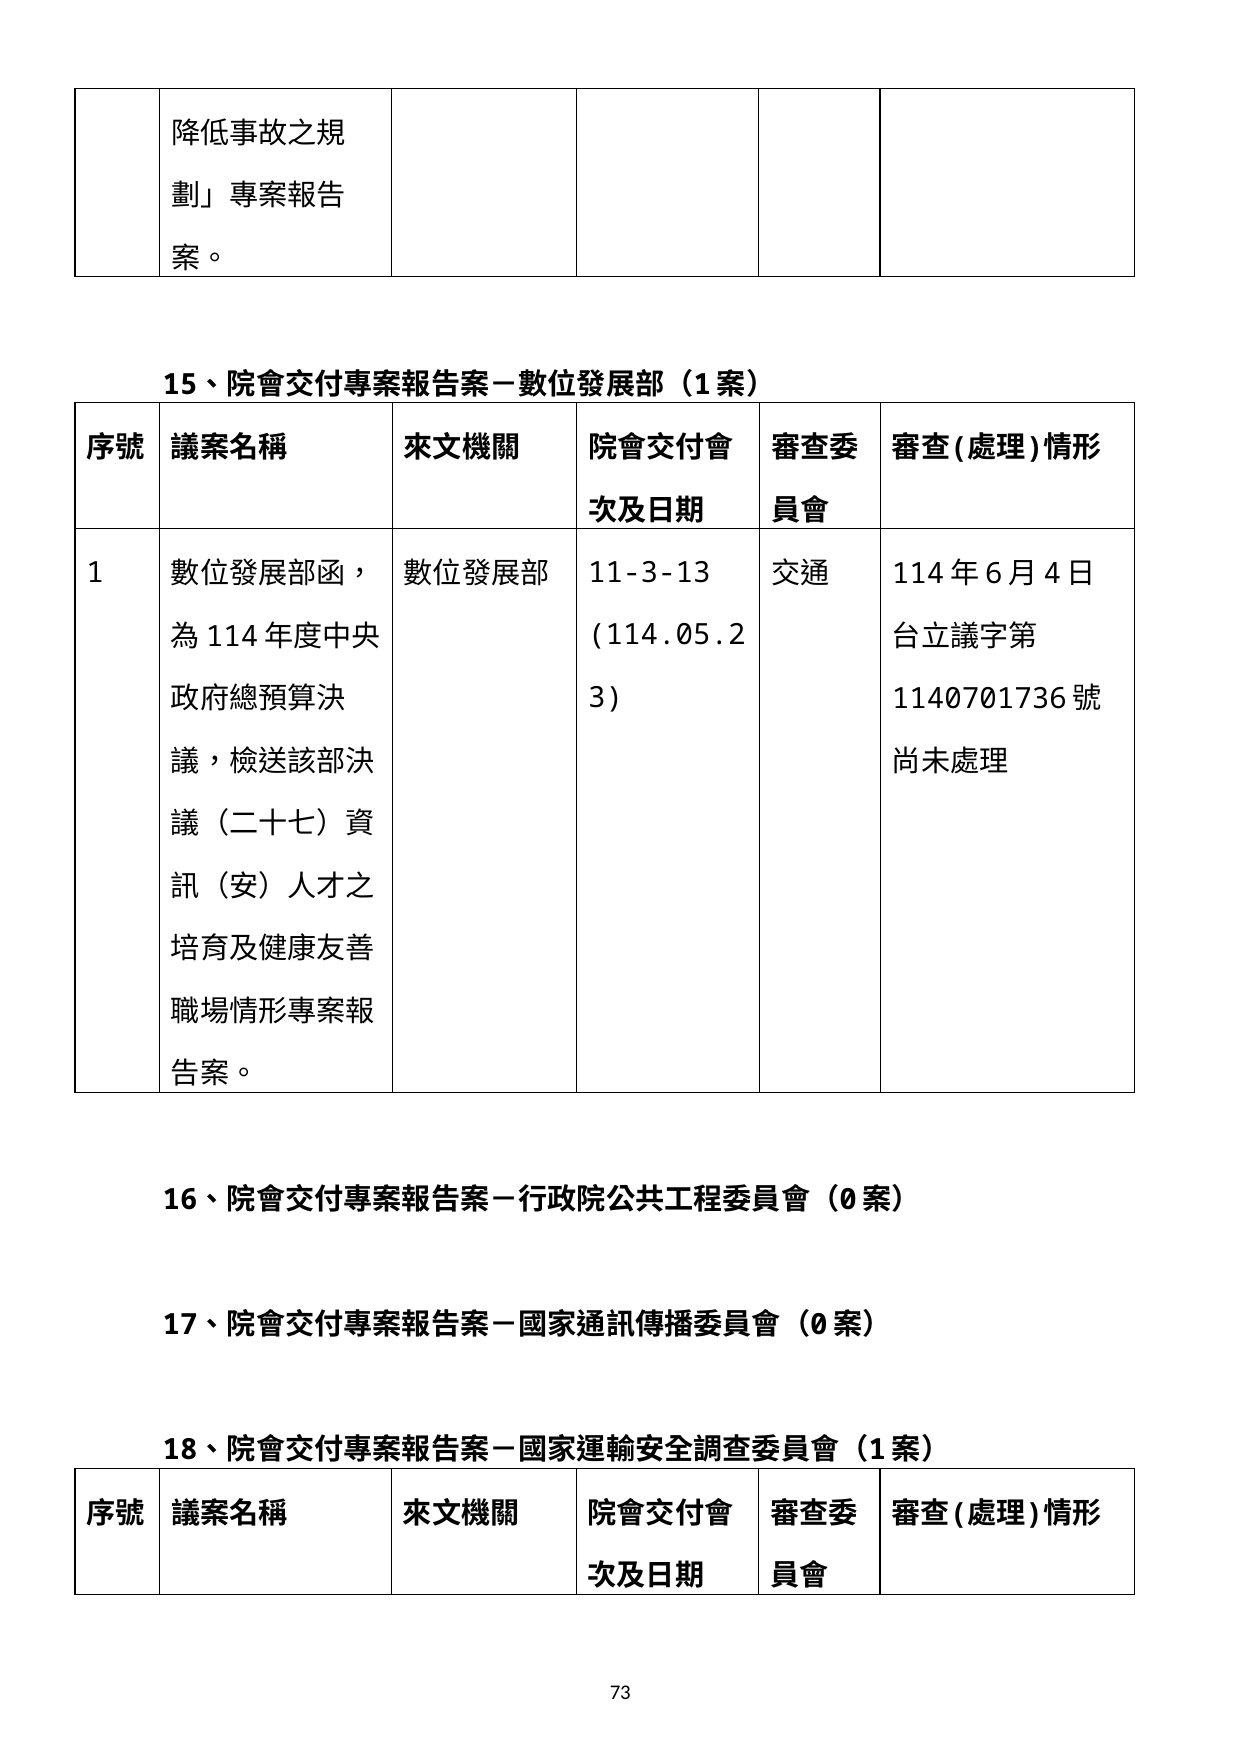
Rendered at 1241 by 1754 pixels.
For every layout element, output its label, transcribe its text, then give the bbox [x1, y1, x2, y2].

table_cell [881, 89, 1134, 276]
table_cell 交通 [760, 529, 880, 1092]
table_cell 降低事故之規劃」專案報告案。 [160, 89, 391, 276]
subtitle 18、院會交付專案報告案－國家運輸安全調查委員會（1案） [75, 1405, 1165, 1468]
table_header 序號 [76, 403, 159, 528]
table_cell 數位發展部函，為114年度中央政府總預算決議，檢送該部決議（二十七）資訊（安）人才之培育及健康友善職場情形專案報告案。 [160, 529, 392, 1092]
table_cell 114年6月4日 台立議字第1140701736號 尚未處理 [881, 529, 1134, 1092]
table_header 審查(處理)情形 [881, 1469, 1134, 1594]
table_header 序號 [76, 1469, 159, 1594]
subtitle 15、院會交付專案報告案－數位發展部（1案） [75, 340, 1165, 402]
table_header 院會交付會次及日期 [577, 1469, 758, 1594]
table_header 來文機關 [392, 1469, 576, 1594]
table_cell 11-3-13 (114.05.23) [577, 529, 759, 1092]
table_header 議案名稱 [160, 1469, 391, 1594]
table_header 審查委員會 [759, 1469, 879, 1594]
table_header 審查(處理)情形 [881, 403, 1134, 528]
table_cell 1 [76, 529, 159, 1092]
table_header 院會交付會次及日期 [577, 403, 759, 528]
table_cell [76, 89, 159, 276]
table_header 來文機關 [393, 403, 576, 528]
table_cell 數位發展部 [393, 529, 576, 1092]
table_cell [392, 89, 576, 276]
subtitle 17、院會交付專案報告案－國家通訊傳播委員會（0案） [75, 1280, 1165, 1343]
subtitle 16、院會交付專案報告案－行政院公共工程委員會（0案） [75, 1155, 1165, 1218]
table_header 議案名稱 [160, 403, 392, 528]
table_header 審查委員會 [760, 403, 880, 528]
table_cell [577, 89, 758, 276]
table_cell [759, 89, 879, 276]
